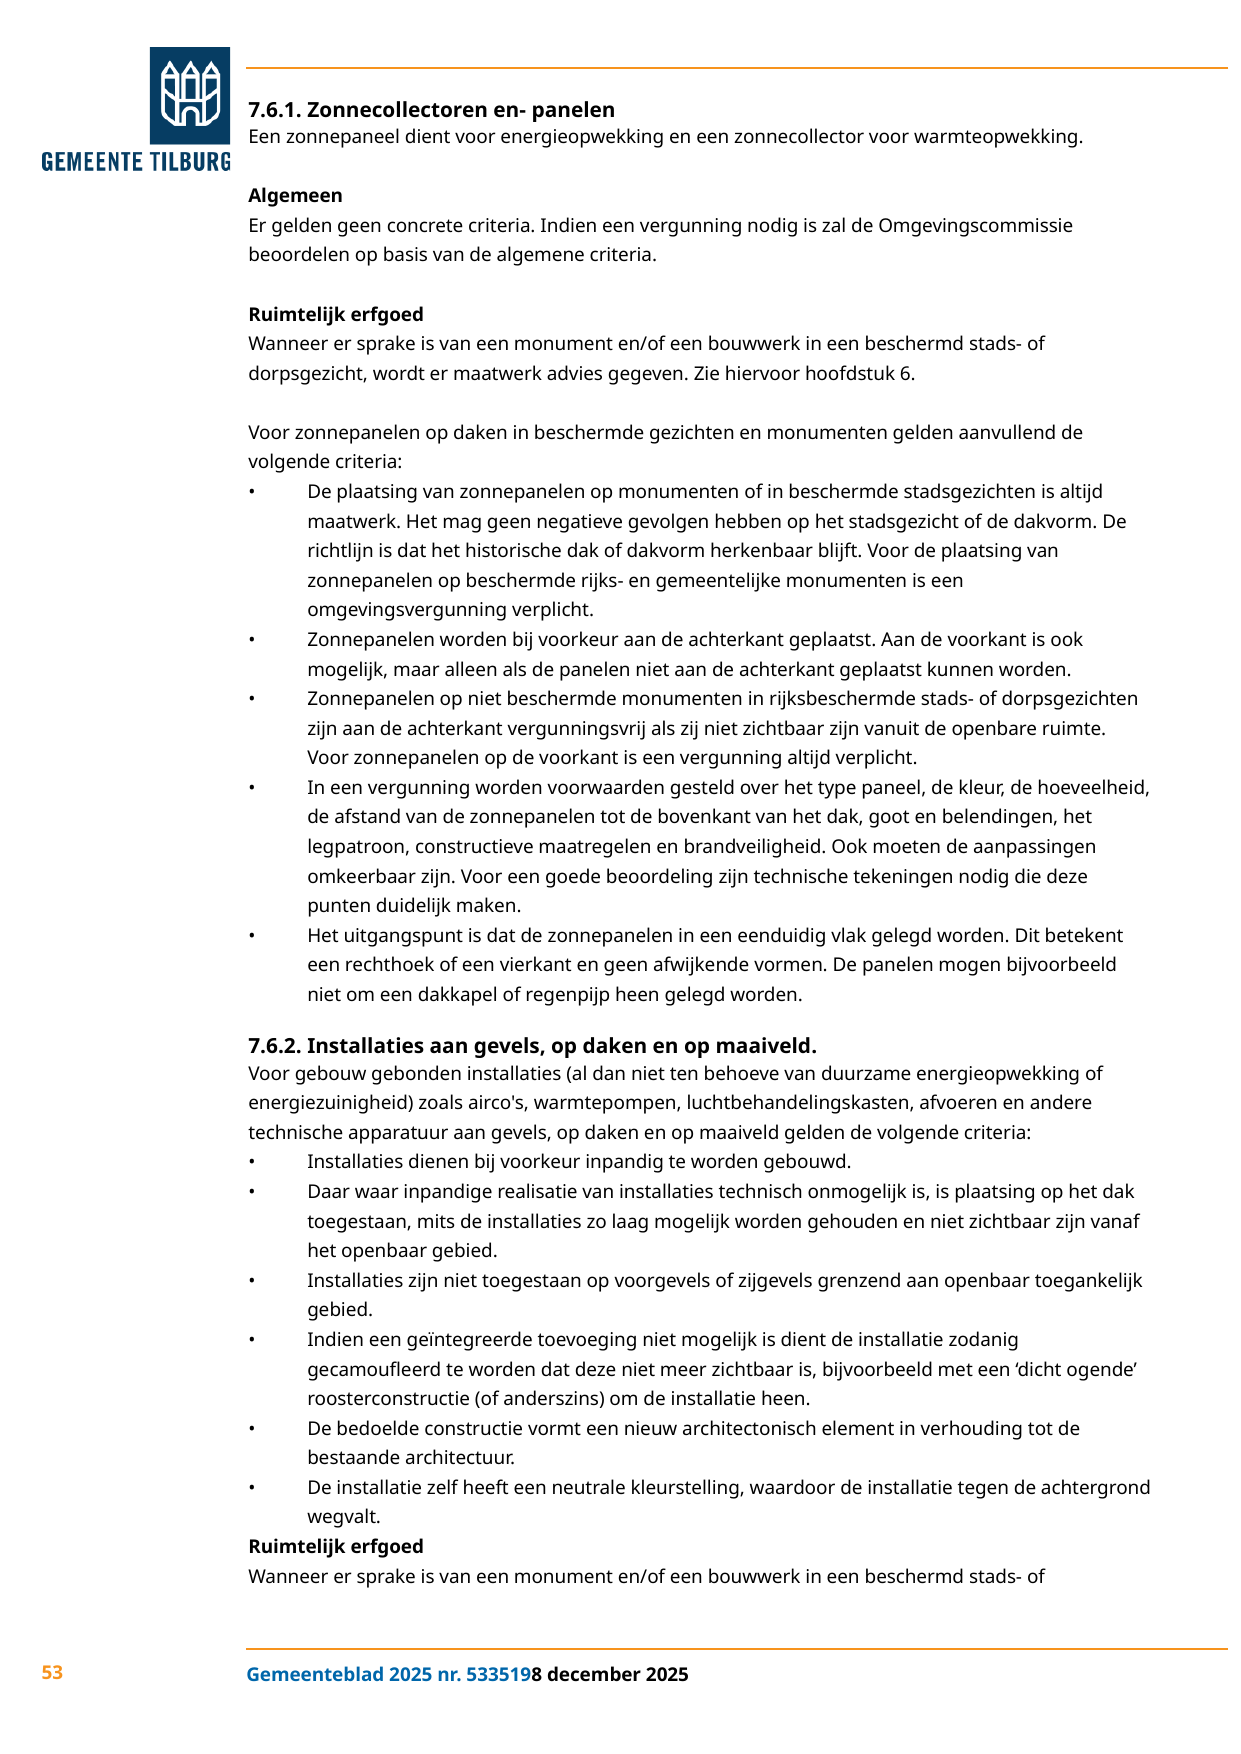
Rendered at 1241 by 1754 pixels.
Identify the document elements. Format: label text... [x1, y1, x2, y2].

text Er gelden geen concrete criteria. Indien een vergunning nodig is zal de Omgevingscommissie beoordelen op basis van de algemene criteria. [248, 212, 1152, 267]
list Indien een geïntegreerde toevoeging niet mogelijk is dient de installatie zodanig gecamoufleerd te worden dat deze niet meer zichtbaar is, bijvoorbeeld met een ‘dicht ogende’ roosterconstructie (of anderszins) om de installatie heen. [248, 1326, 1152, 1411]
list Installaties dienen bij voorkeur inpandig te worden gebouwd. [248, 1149, 1152, 1174]
list Zonnepanelen op niet beschermde monumenten in rijksbeschermde stads- of dorpsgezichten zijn aan de achterkant vergunningsvrij als zij niet zichtbaar zijn vanuit de openbare ruimte. Voor zonnepanelen op de voorkant is een vergunning altijd verplicht. [248, 685, 1152, 770]
text 7.6.2. Installaties aan gevels, op daken en op maaiveld. [248, 1032, 1152, 1060]
text 7.6.1. Zonnecollectoren en- panelen [248, 95, 1152, 123]
text Algemeen [248, 182, 1152, 208]
list In een vergunning worden voorwaarden gesteld over het type paneel, de kleur, de hoeveelheid, de afstand van de zonnepanelen tot de bovenkant van het dak, goot en belendingen, het legpatroon, constructieve maatregelen en brandveiligheid. Ook moeten de aanpassingen omkeerbaar zijn. Voor een goede beoordeling zijn technische tekeningen nodig die deze punten duidelijk maken. [248, 774, 1152, 918]
list De plaatsing van zonnepanelen op monumenten of in beschermde stadsgezichten is altijd maatwerk. Het mag geen negatieve gevolgen hebben op het stadsgezicht of de dakvorm. De richtlijn is dat het historische dak of dakvorm herkenbaar blijft. Voor de plaatsing van zonnepanelen op beschermde rijks- en gemeentelijke monumenten is een omgevingsvergunning verplicht. [248, 478, 1152, 622]
picture [41, 47, 231, 172]
text Wanneer er sprake is van een monument en/of een bouwwerk in een beschermd stads- of [248, 1563, 1152, 1589]
list Het uitgangspunt is dat de zonnepanelen in een eenduidig vlak gelegd worden. Dit betekent een rechthoek of een vierkant en geen afwijkende vormen. De panelen mogen bijvoorbeeld niet om een dakkapel of regenpijp heen gelegd worden. [248, 922, 1152, 1007]
text Voor gebouw gebonden installaties (al dan niet ten behoeve van duurzame energieopwekking of energiezuinigheid) zoals airco's, warmtepompen, luchtbehandelingskasten, afvoeren en andere technische apparatuur aan gevels, op daken en op maaiveld gelden de volgende criteria: [248, 1060, 1152, 1145]
list De bedoelde constructie vormt een nieuw architectonisch element in verhouding tot de bestaande architectuur. [248, 1415, 1152, 1470]
text Ruimtelijk erfgoed [248, 301, 1152, 326]
list Zonnepanelen worden bij voorkeur aan de achterkant geplaatst. Aan de voorkant is ook mogelijk, maar alleen als de panelen niet aan de achterkant geplaatst kunnen worden. [248, 626, 1152, 681]
list De installatie zelf heeft een neutrale kleurstelling, waardoor de installatie tegen de achtergrond wegvalt. [248, 1474, 1152, 1529]
text Ruimtelijk erfgoed [248, 1533, 1152, 1559]
list Installaties zijn niet toegestaan op voorgevels of zijgevels grenzend aan openbaar toegankelijk gebied. [248, 1267, 1152, 1322]
text Wanneer er sprake is van een monument en/of een bouwwerk in een beschermd stads- of dorpsgezicht, wordt er maatwerk advies gegeven. Zie hiervoor hoofdstuk 6. [248, 330, 1152, 386]
text Een zonnepaneel dient voor energieopwekking en een zonnecollector voor warmteopwekking. [248, 123, 1152, 149]
text Voor zonnepanelen op daken in beschermde gezichten en monumenten gelden aanvullend de volgende criteria: [248, 419, 1152, 474]
list Daar waar inpandige realisatie van installaties technisch onmogelijk is, is plaatsing op het dak toegestaan, mits de installaties zo laag mogelijk worden gehouden en niet zichtbaar zijn vanaf het openbaar gebied. [248, 1178, 1152, 1263]
